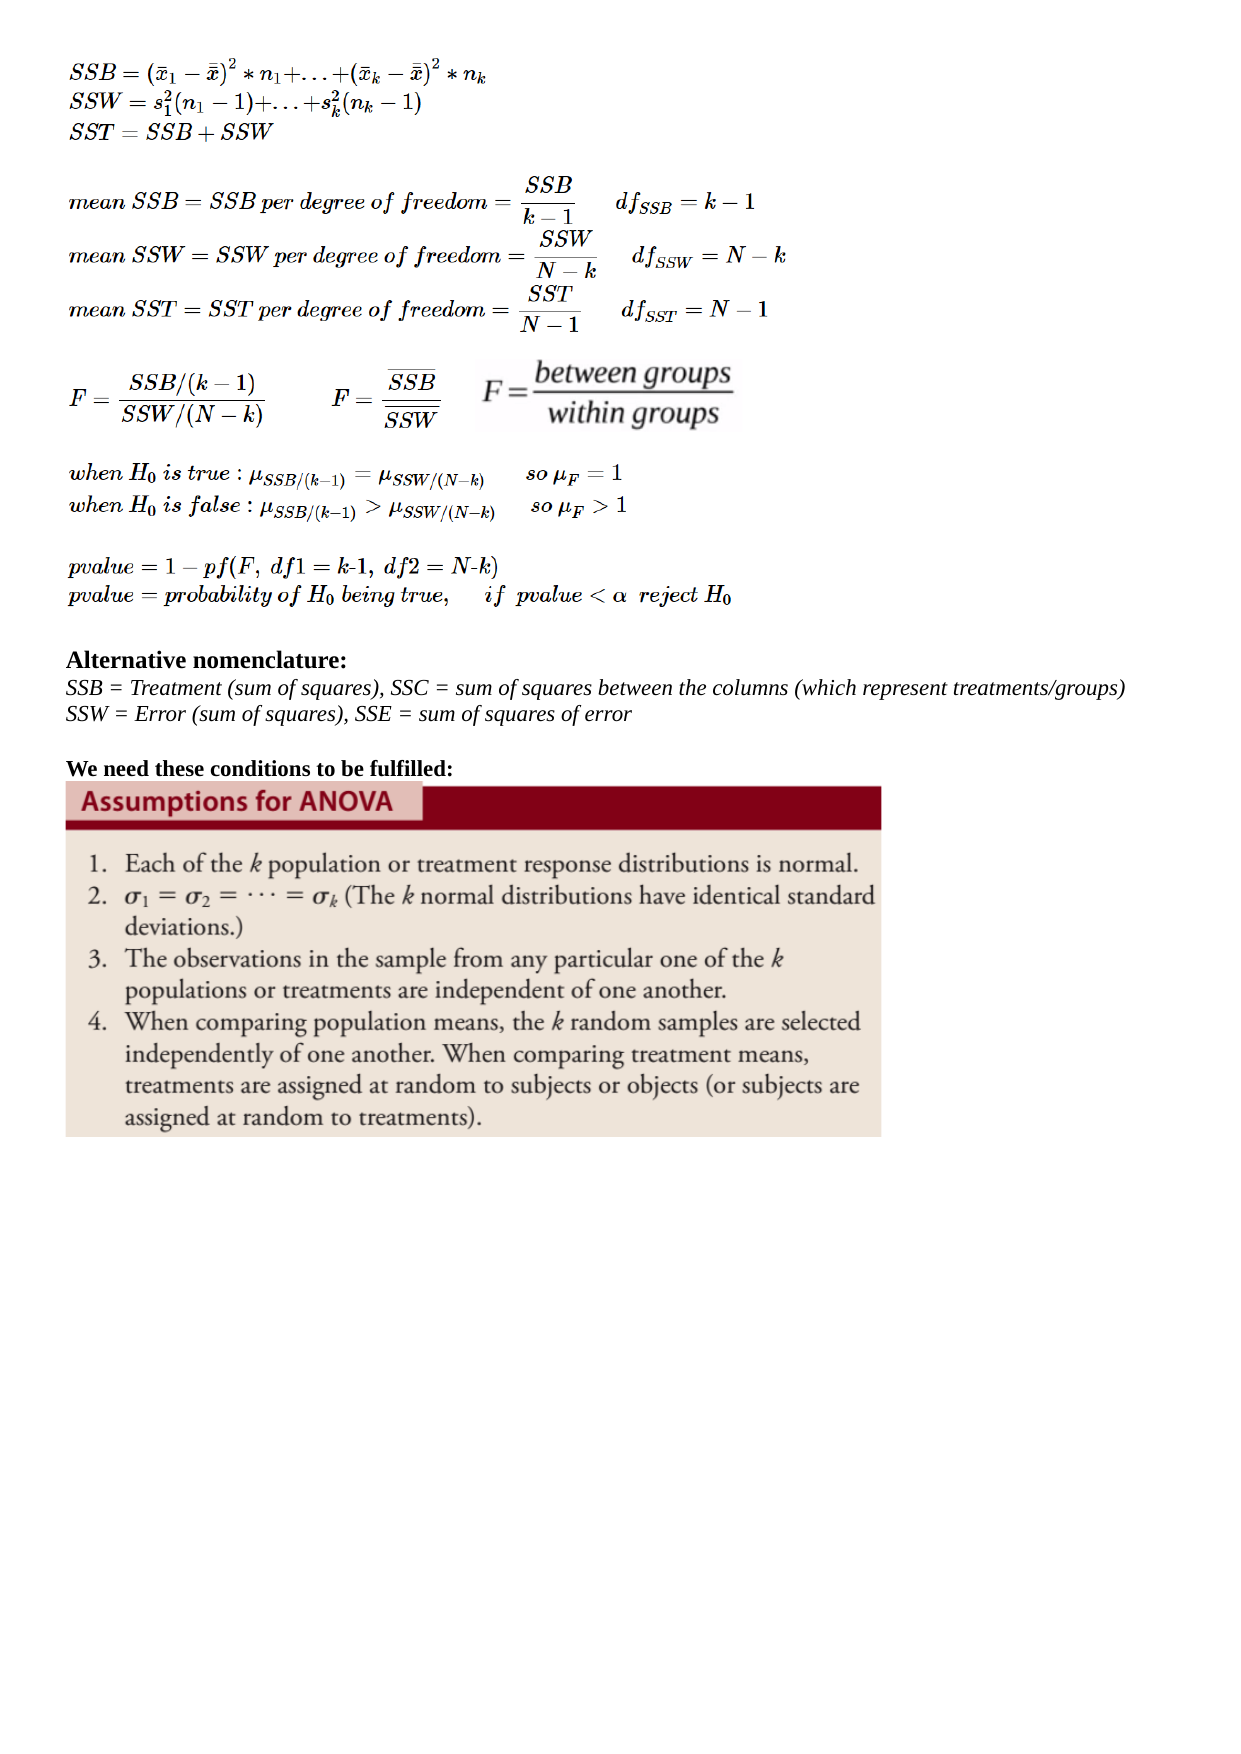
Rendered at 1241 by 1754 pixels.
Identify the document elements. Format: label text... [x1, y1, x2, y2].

text SSB = Treatment (sum of squares), SSC = sum of squares between the columns (which represent treatments/groups) [66, 674, 1181, 700]
text We need these conditions to be fulfilled: [66, 755, 1181, 781]
text SSW = Error (sum of squares), SSE = sum of squares of error [66, 700, 1181, 727]
picture [65, 781, 882, 1137]
text Alternative nomenclature: [66, 645, 1181, 674]
picture [65, 54, 800, 617]
